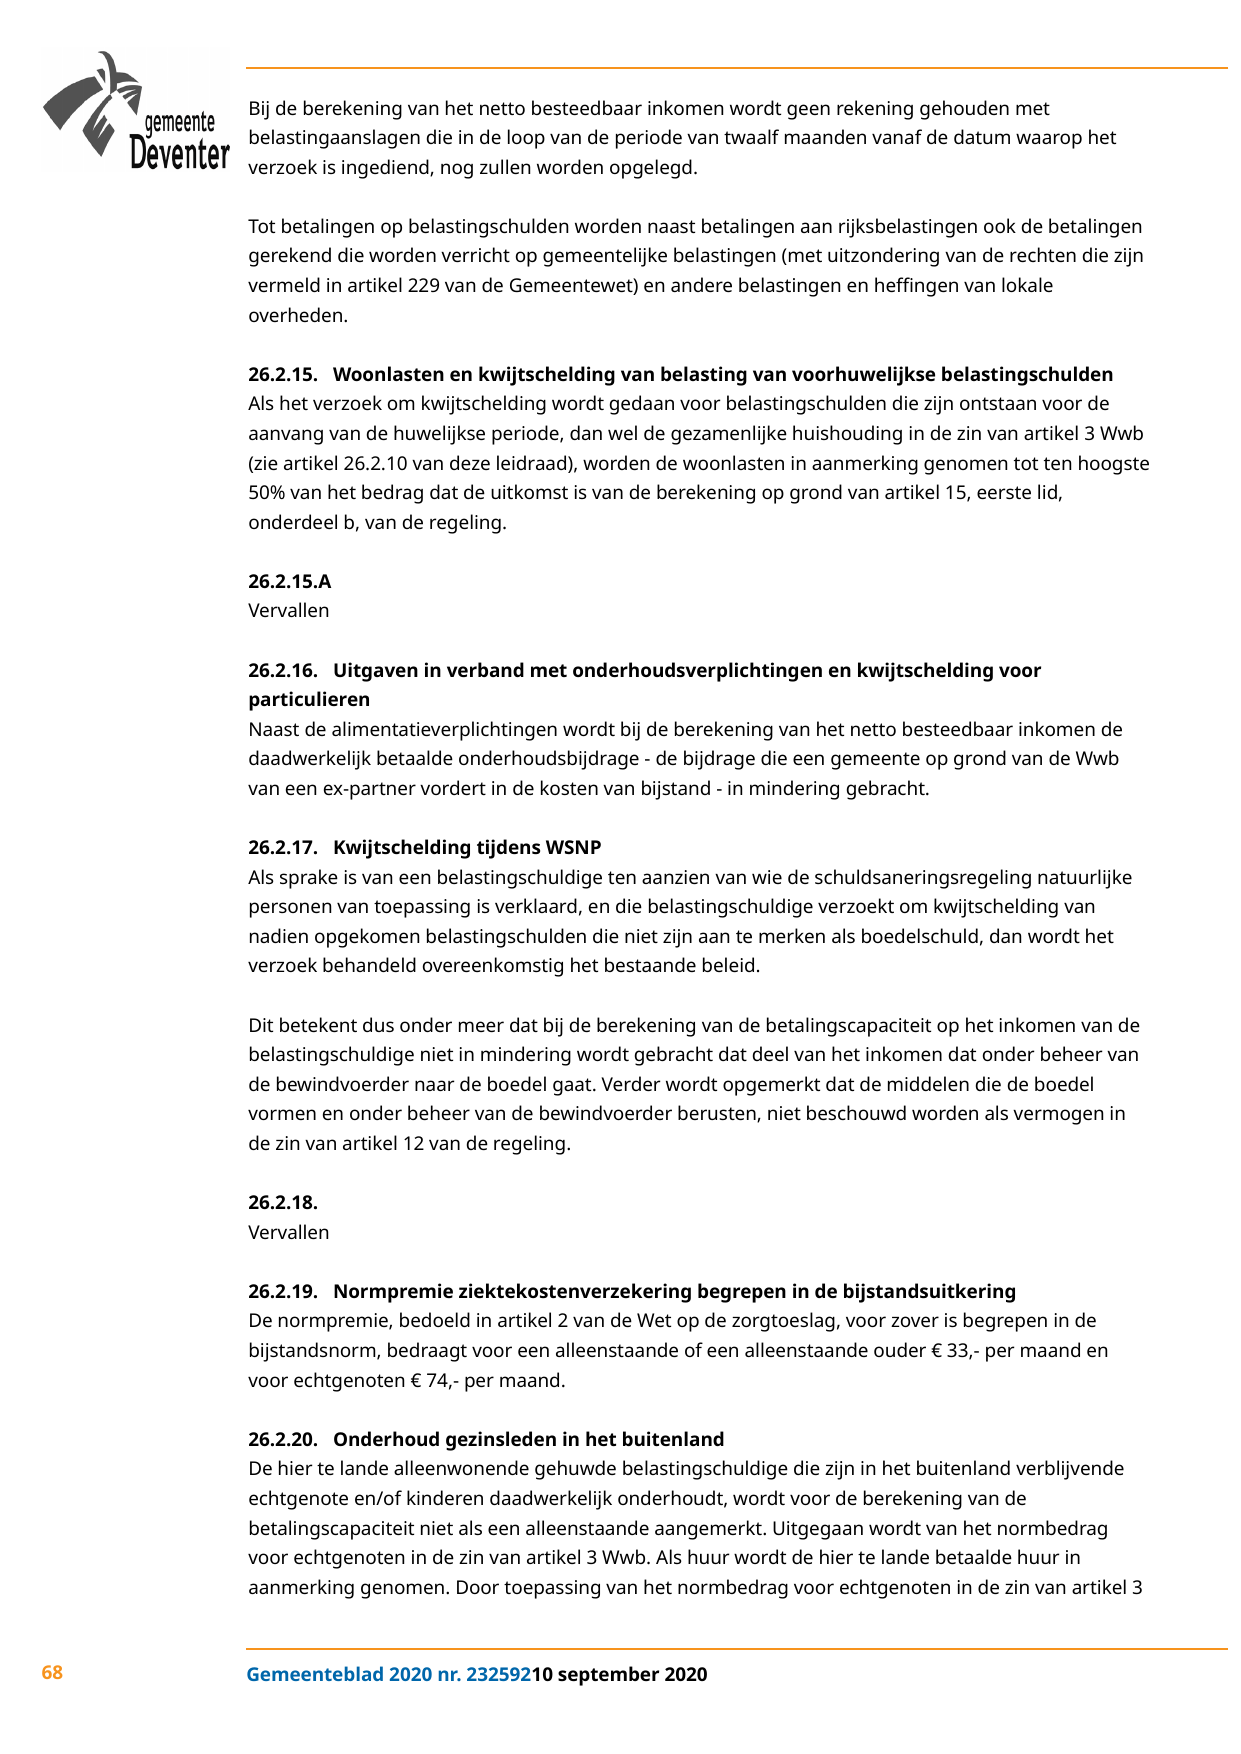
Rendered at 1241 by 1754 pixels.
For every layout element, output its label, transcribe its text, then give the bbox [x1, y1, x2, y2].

text Als het verzoek om kwijtschelding wordt gedaan voor belastingschulden die zijn ontstaan voor de aanvang van de huwelijkse periode, dan wel de gezamenlijke huishouding in de zin van artikel 3 Wwb (zie artikel 26.2.10 van deze leidraad), worden de woonlasten in aanmerking genomen tot ten hoogste 50% van het bedrag dat de uitkomst is van de berekening op grond van artikel 15, eerste lid, onderdeel b, van de regeling. [248, 391, 1152, 535]
text 26.2.20. Onderhoud gezinsleden in het buitenland [248, 1426, 1152, 1452]
text De normpremie, bedoeld in artikel 2 van de Wet op de zorgtoeslag, voor zover is begrepen in de bijstandsnorm, bedraagt voor een alleenstaande of een alleenstaande ouder € 33,- per maand en voor echtgenoten € 74,- per maand. [248, 1308, 1152, 1393]
text 26.2.15.A [248, 568, 1152, 594]
text De hier te lande alleenwonende gehuwde belastingschuldige die zijn in het buitenland verblijvende echtgenote en/of kinderen daadwerkelijk onderhoudt, wordt voor de berekening van de betalingscapaciteit niet als een alleenstaande aangemerkt. Uitgegaan wordt van het normbedrag voor echtgenoten in de zin van artikel 3 Wwb. Als huur wordt de hier te lande betaalde huur in aanmerking genomen. Door toepassing van het normbedrag voor echtgenoten in de zin van artikel 3 [248, 1456, 1152, 1600]
text 26.2.19. Normpremie ziektekostenverzekering begrepen in de bijstandsuitkering [248, 1278, 1152, 1304]
text Naast de alimentatieverplichtingen wordt bij de berekening van het netto besteedbaar inkomen de daadwerkelijk betaalde onderhoudsbijdrage - de bijdrage die een gemeente op grond van de Wwb van een ex-partner vordert in de kosten van bijstand - in mindering gebracht. [248, 716, 1152, 801]
text Bij de berekening van het netto besteedbaar inkomen wordt geen rekening gehouden met belastingaanslagen die in de loop van de periode van twaalf maanden vanaf de datum waarop het verzoek is ingediend, nog zullen worden opgelegd. [248, 95, 1152, 180]
text 26.2.17. Kwijtschelding tijdens WSNP [248, 834, 1152, 860]
text Vervallen [248, 1219, 1152, 1245]
text Tot betalingen op belastingschulden worden naast betalingen aan rijksbelastingen ook de betalingen gerekend die worden verricht op gemeentelijke belastingen (met uitzondering van de rechten die zijn vermeld in artikel 229 van de Gemeentewet) en andere belastingen en heffingen van lokale overheden. [248, 213, 1152, 328]
text Als sprake is van een belastingschuldige ten aanzien van wie de schuldsaneringsregeling natuurlijke personen van toepassing is verklaard, en die belastingschuldige verzoekt om kwijtschelding van nadien opgekomen belastingschulden die niet zijn aan te merken als boedelschuld, dan wordt het verzoek behandeld overeenkomstig het bestaande beleid. [248, 864, 1152, 978]
text Dit betekent dus onder meer dat bij de berekening van de betalingscapaciteit op het inkomen van de belastingschuldige niet in mindering wordt gebracht dat deel van het inkomen dat onder beheer van de bewindvoerder naar de boedel gaat. Verder wordt opgemerkt dat de middelen die de boedel vormen en onder beheer van de bewindvoerder berusten, niet beschouwd worden als vermogen in de zin van artikel 12 van de regeling. [248, 1012, 1152, 1156]
picture [41, 47, 231, 172]
text 26.2.15. Woonlasten en kwijtschelding van belasting van voorhuwelijkse belastingschulden [248, 361, 1152, 387]
text 26.2.16. Uitgaven in verband met onderhoudsverplichtingen en kwijtschelding voor particulieren [248, 657, 1152, 712]
text 26.2.18. [248, 1189, 1152, 1215]
text Vervallen [248, 598, 1152, 623]
